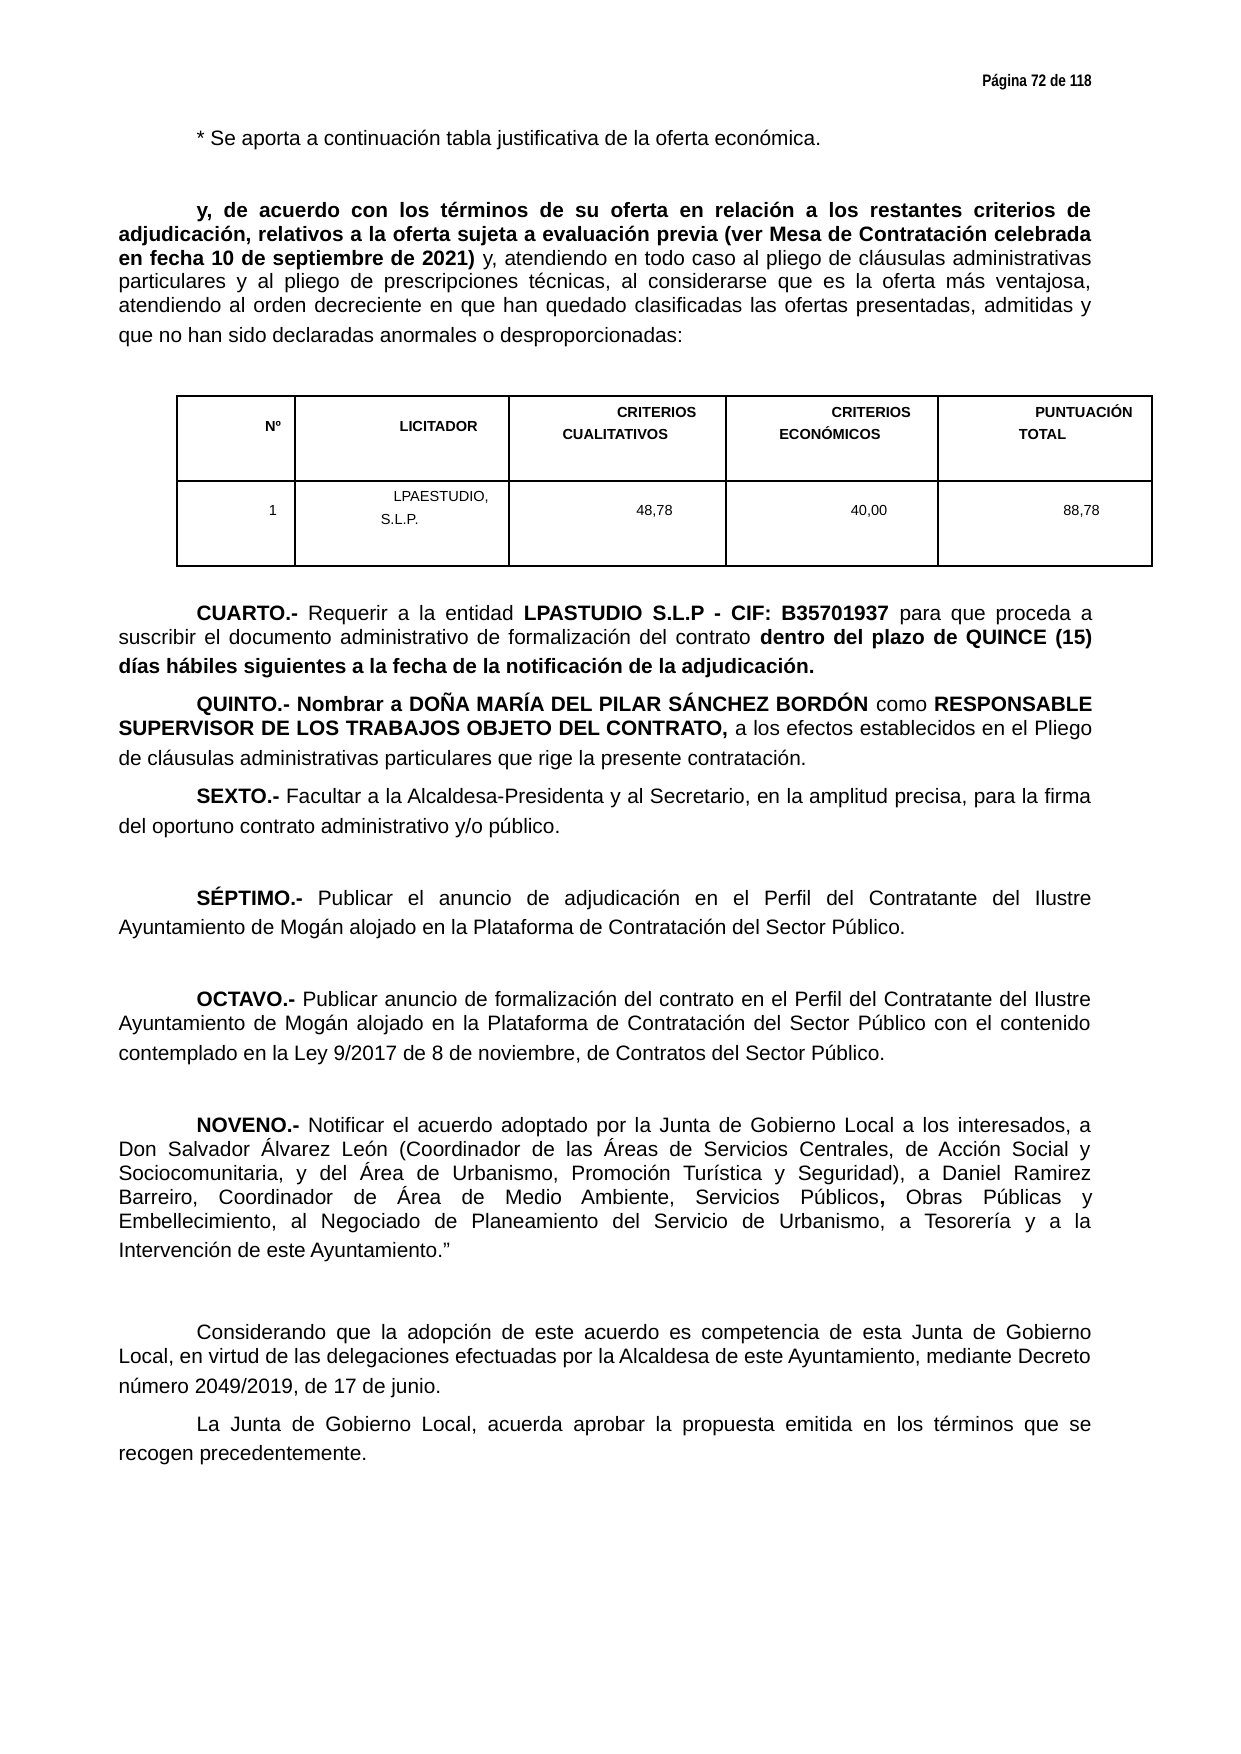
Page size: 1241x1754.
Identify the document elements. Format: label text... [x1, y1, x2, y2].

table_header CRITERIOS CUALITATIVOS [510, 397, 725, 480]
table_header PUNTUACIÓN TOTAL [939, 397, 1151, 480]
text La Junta de Gobierno Local, acuerda aprobar la propuesta emitida en los términos que se recogen precedentemente. [118, 1411, 1092, 1466]
table_cell 48,78 [510, 482, 725, 564]
text OCTAVO.- Publicar anuncio de formalización del contrato en el Perfil del Contratante del Ilustre Ayuntamiento de Mogán alojado en la Plataforma de Contratación del Sector Público con el contenido contemplado en la Ley 9/2017 de 8 de noviembre, de Contratos del Sector Público. [118, 987, 1092, 1066]
table_cell 1 [178, 482, 294, 564]
table_cell LPAESTUDIO, S.L.P. [296, 482, 508, 564]
text NOVENO.- Notificar el acuerdo adoptado por la Junta de Gobierno Local a los interesados, a Don Salvador Álvarez León (Coordinador de las Áreas de Servicios Centrales, de Acción Social y Sociocomunitaria, y del Área de Urbanismo, Promoción Turística y Seguridad), a Daniel Ramirez Barreiro, Coordinador de Área de Medio Ambiente, Servicios Públicos, Obras Públicas y Embellecimiento, al Negociado de Planeamiento del Servicio de Urbanismo, a Tesorería y a la Intervención de este Ayuntamiento.” [118, 1113, 1092, 1264]
table_cell 88,78 [939, 482, 1151, 564]
table_header CRITERIOS ECONÓMICOS [727, 397, 937, 480]
text SEXTO.- Facultar a la Alcaldesa-Presidenta y al Secretario, en la amplitud precisa, para la firma del oportuno contrato administrativo y/o público. [118, 784, 1092, 839]
table_header LICITADOR [296, 397, 508, 480]
text Considerando que la adopción de este acuerdo es competencia de esta Junta de Gobierno Local, en virtud de las delegaciones efectuadas por la Alcaldesa de este Ayuntamiento, mediante Decreto número 2049/2019, de 17 de junio. [118, 1320, 1092, 1399]
text QUINTO.- Nombrar a DOÑA MARÍA DEL PILAR SÁNCHEZ BORDÓN como RESPONSABLE SUPERVISOR DE LOS TRABAJOS OBJETO DEL CONTRATO, a los efectos establecidos en el Pliego de cláusulas administrativas particulares que rige la presente contratación. [118, 692, 1092, 771]
text y, de acuerdo con los términos de su oferta en relación a los restantes criterios de adjudicación, relativos a la oferta sujeta a evaluación previa (ver Mesa de Contratación celebrada en fecha 10 de septiembre de 2021) y, atendiendo en todo caso al pliego de cláusulas administrativas particulares y al pliego de prescripciones técnicas, al considerarse que es la oferta más ventajosa, atendiendo al orden decreciente en que han quedado clasificadas las ofertas presentadas, admitidas y que no han sido declaradas anormales o desproporcionadas: [118, 197, 1092, 348]
table_header Nº [178, 397, 294, 480]
table_cell 40,00 [727, 482, 937, 564]
text CUARTO.- Requerir a la entidad LPASTUDIO S.L.P - CIF: B35701937 para que proceda a suscribir el documento administrativo de formalización del contrato dentro del plazo de QUINCE (15) días hábiles siguientes a la fecha de la notificación de la adjudicación. [118, 601, 1092, 680]
text SÉPTIMO.- Publicar el anuncio de adjudicación en el Perfil del Contratante del Ilustre Ayuntamiento de Mogán alojado en la Plataforma de Contratación del Sector Público. [118, 885, 1092, 941]
text * Se aporta a continuación tabla justificativa de la oferta económica. [118, 120, 1092, 151]
